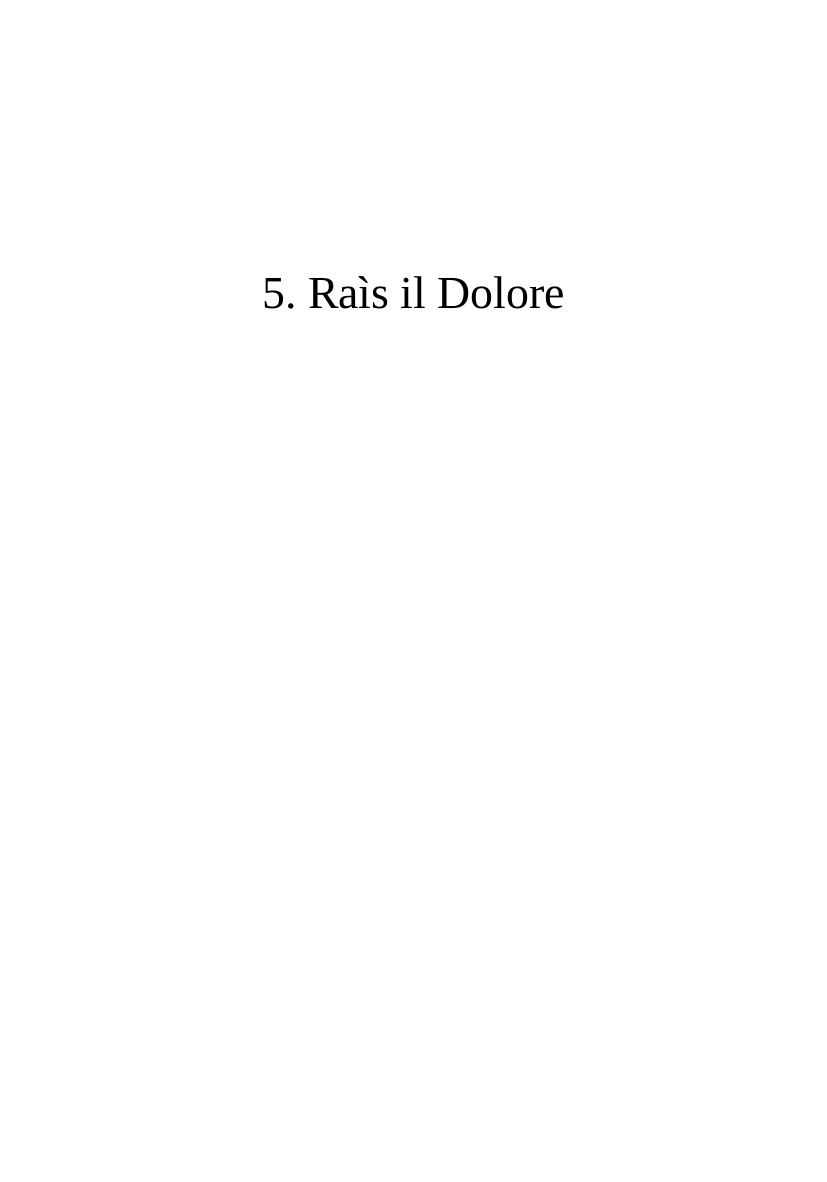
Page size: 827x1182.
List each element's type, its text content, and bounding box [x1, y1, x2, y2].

text 5. Raìs il Dolore [88, 266, 738, 318]
